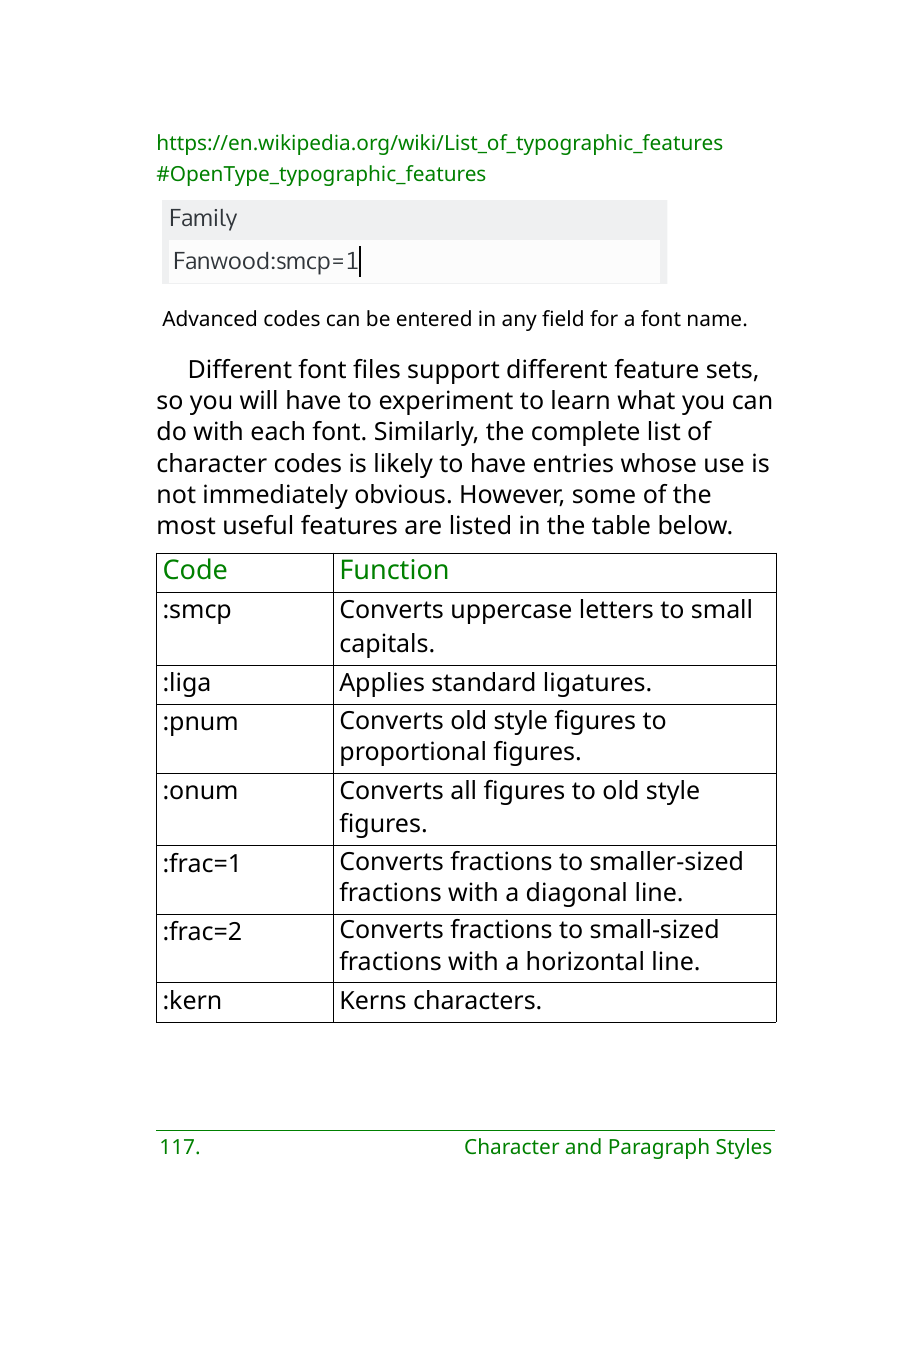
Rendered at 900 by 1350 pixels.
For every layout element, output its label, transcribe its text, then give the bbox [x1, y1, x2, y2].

table_header Function [334, 554, 776, 592]
table_cell :frac=2 [157, 915, 333, 982]
table_cell :liga [157, 666, 333, 704]
text Different font files support different feature sets, so you will have to experiment to learn what you can do with each font. Similarly, the complete list of character codes is likely to have entries whose use is not immediately obvious. However, some of the most useful features are listed in the table below. [156, 353, 775, 541]
table_cell Advanced codes can be entered in any field for a font name. [156, 291, 775, 338]
table_cell Converts fractions to small-sized fractions with a horizontal line. [334, 915, 776, 982]
table_cell Kerns characters. [334, 983, 776, 1022]
text https://en.wikipedia.org/wiki/List_of_typographic_features #OpenType_typographic_features [156, 125, 775, 187]
table_cell Converts all figures to old style figures. [334, 774, 776, 845]
table_cell Converts fractions to smaller-sized fractions with a diagonal line. [334, 846, 776, 914]
table_header [156, 284, 775, 291]
table_cell Converts old style figures to proportional figures. [334, 705, 776, 773]
table_cell :pnum [157, 705, 333, 773]
table_cell :frac=1 [157, 846, 333, 914]
table_header [156, 195, 775, 283]
table_cell :smcp [157, 593, 333, 665]
picture [162, 200, 668, 284]
table_cell :onum [157, 774, 333, 845]
table_header Code [157, 554, 333, 592]
table_cell Applies standard ligatures. [334, 666, 776, 704]
table_cell Converts uppercase letters to small capitals. [334, 593, 776, 665]
table_cell :kern [157, 983, 333, 1022]
